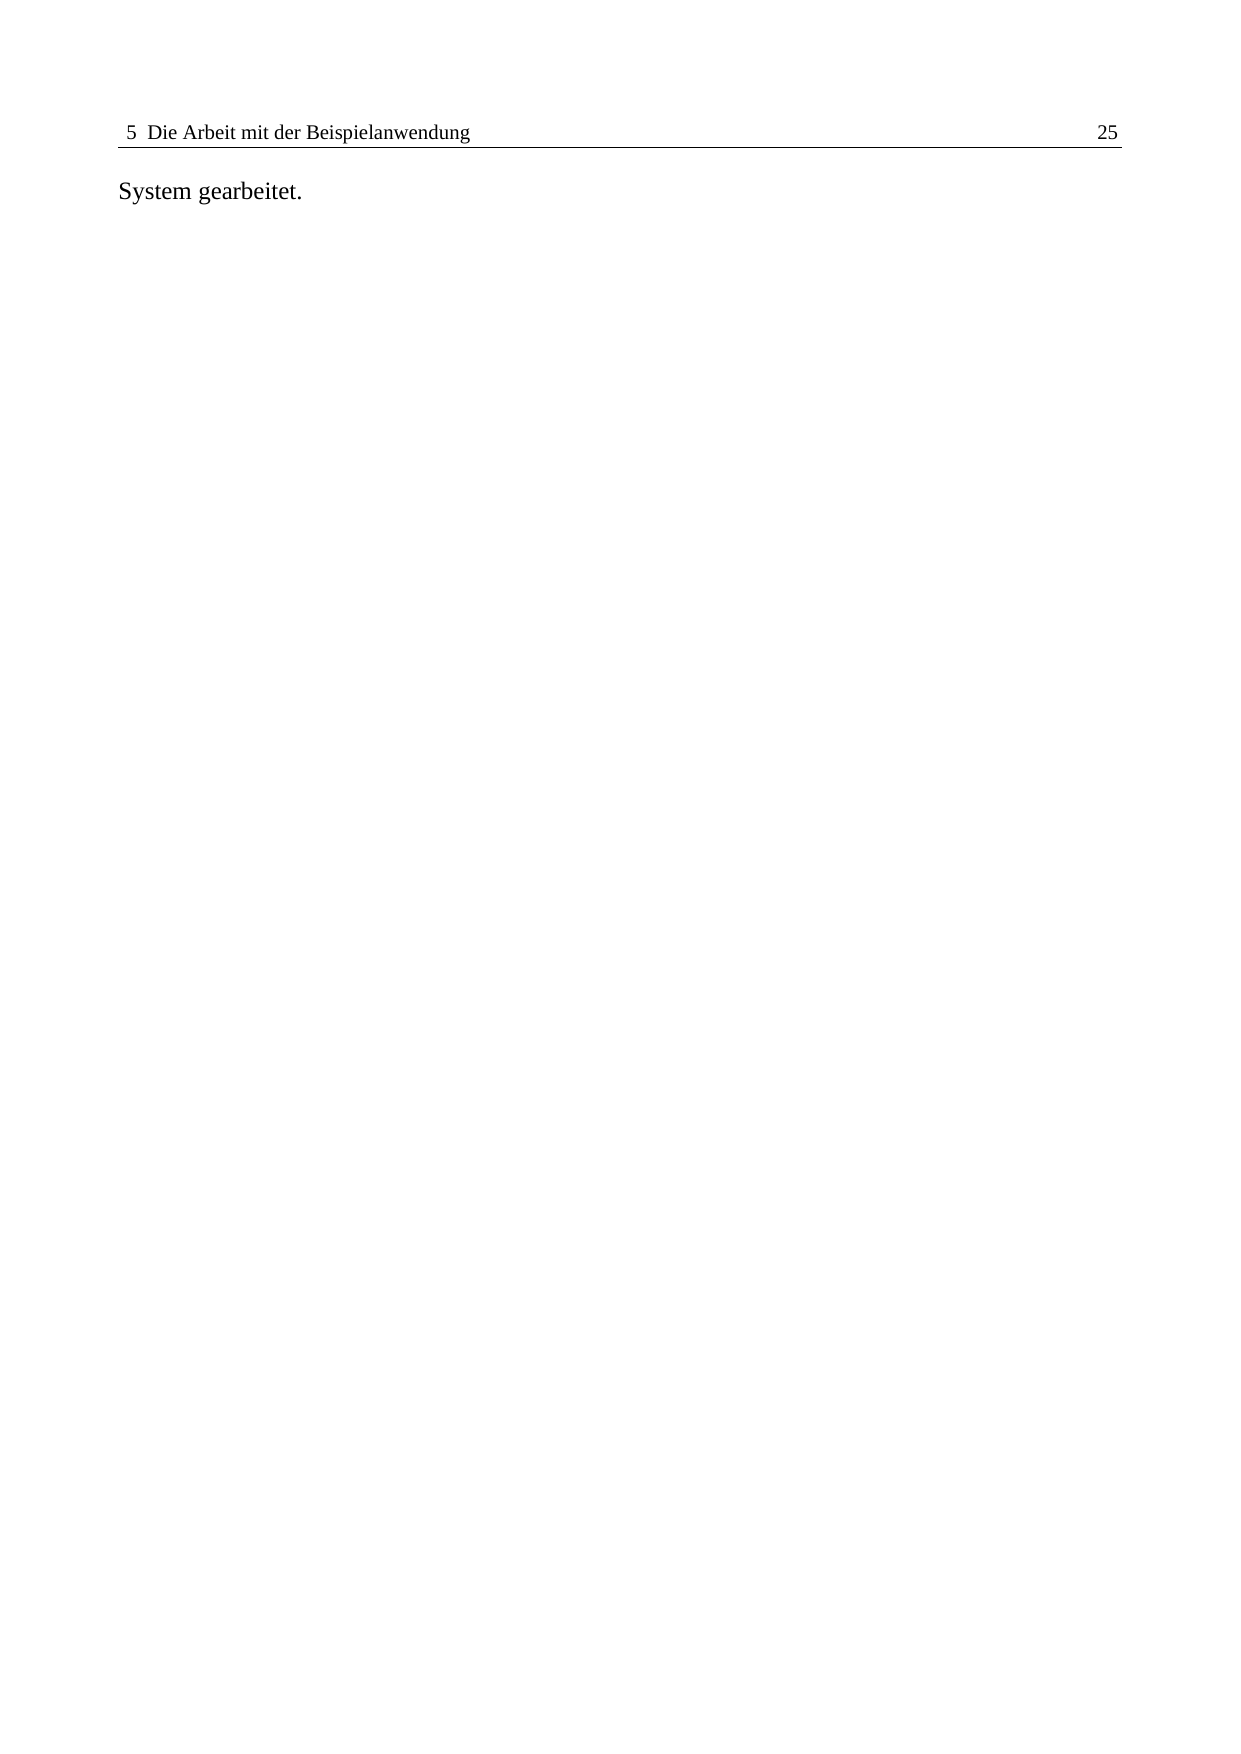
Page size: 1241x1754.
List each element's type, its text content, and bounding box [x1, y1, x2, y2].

text System gearbeitet. [118, 177, 1122, 205]
